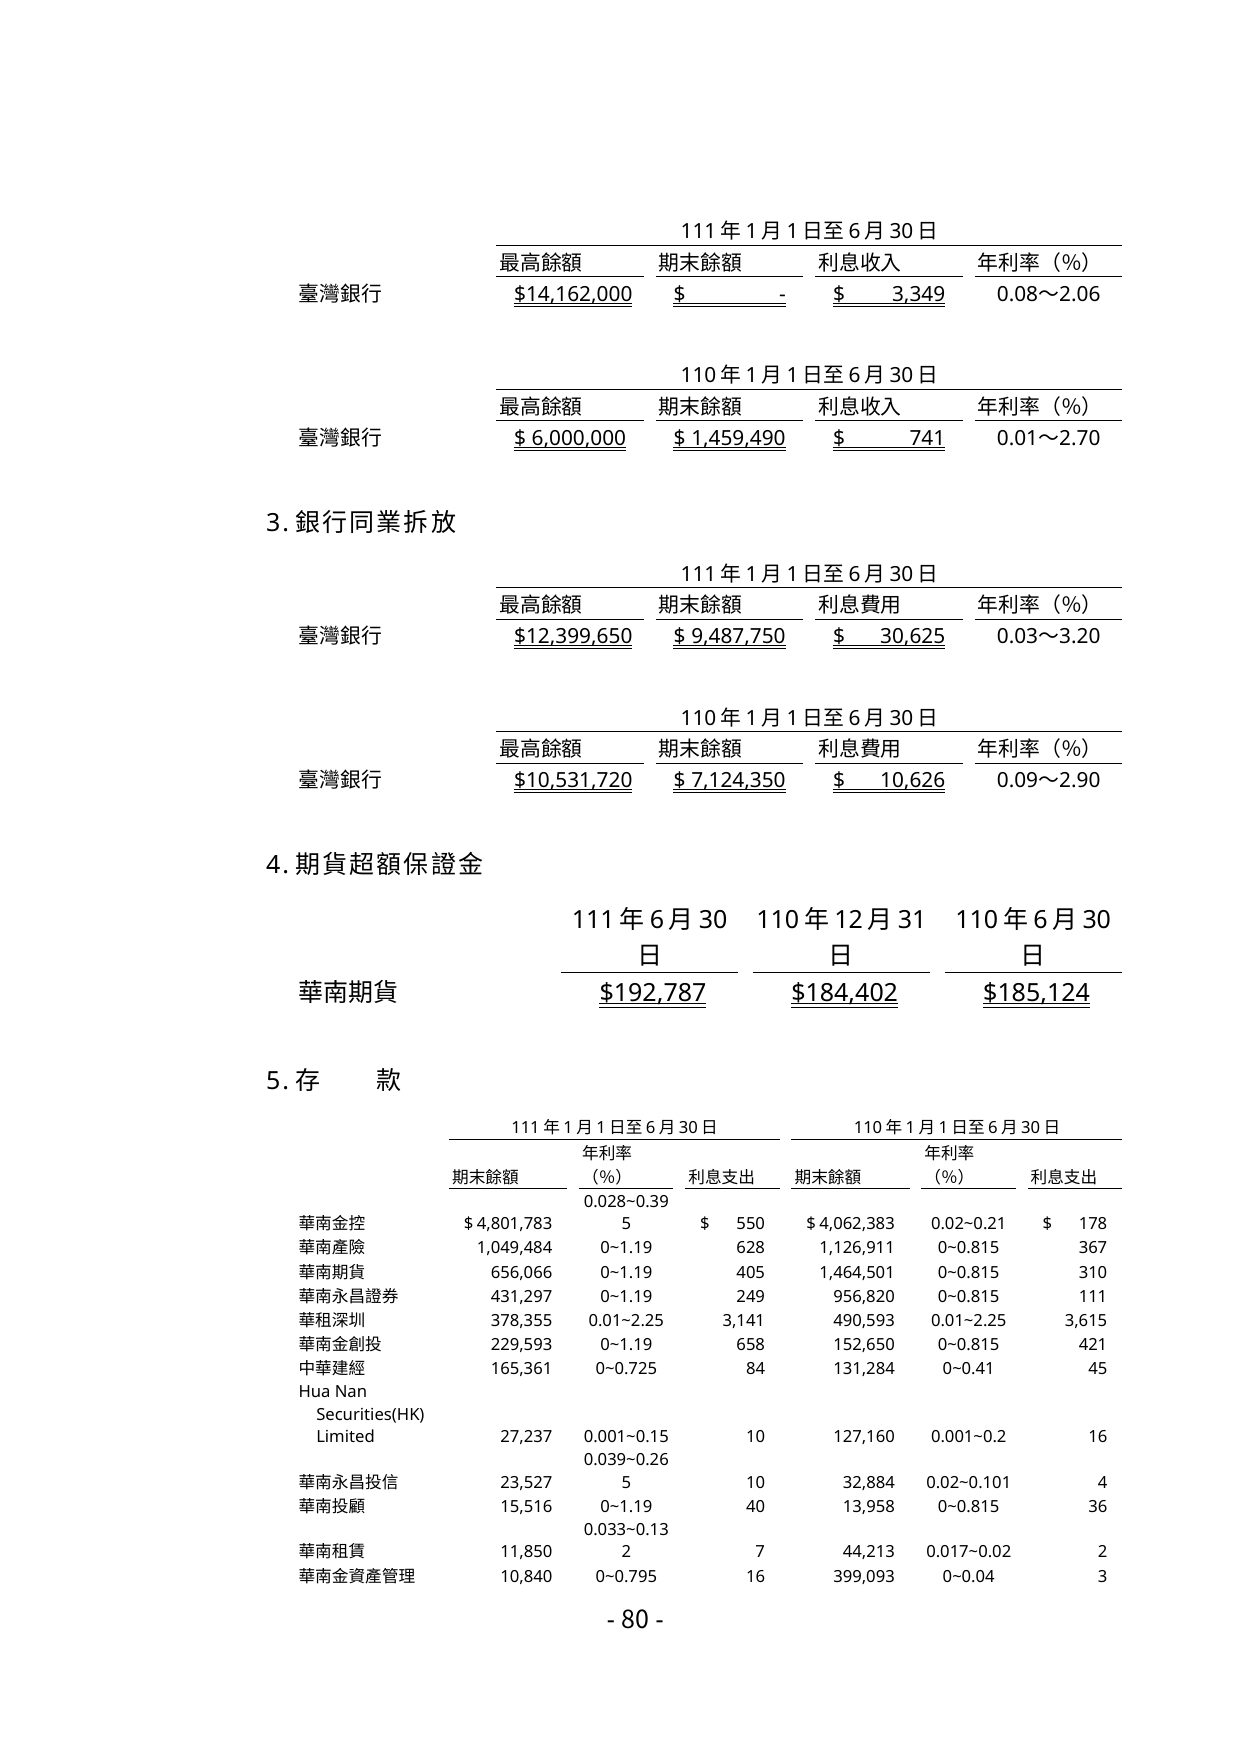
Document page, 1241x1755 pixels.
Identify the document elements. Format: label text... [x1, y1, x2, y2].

table_cell [738, 972, 753, 1009]
table_cell 最高餘額 [496, 732, 644, 762]
table_cell 華南期貨 [295, 1259, 437, 1283]
table_header [437, 1115, 449, 1139]
table_cell [437, 1448, 449, 1493]
table_cell [910, 1307, 921, 1331]
table_cell 44,213 [791, 1517, 909, 1563]
table_cell [803, 619, 815, 650]
table_cell [567, 1355, 579, 1379]
table_cell [437, 1517, 449, 1563]
table_cell 0~0.815 [921, 1259, 1016, 1283]
table_cell [803, 763, 815, 794]
table_cell 年利率（％） [975, 246, 1122, 276]
table_header [484, 701, 496, 731]
table_cell [910, 1355, 921, 1379]
table_cell 華租深圳 [295, 1307, 437, 1331]
table_header [780, 1115, 791, 1139]
table_cell $ 178 [1028, 1189, 1122, 1234]
table_cell [1016, 1355, 1027, 1379]
table_cell 華南期貨 [295, 972, 546, 1009]
table_cell [910, 1331, 921, 1355]
table_cell [963, 763, 974, 794]
table_cell [673, 1307, 685, 1331]
table_cell [295, 245, 484, 276]
table_header [546, 899, 561, 972]
table_cell [930, 972, 944, 1009]
table_cell 32,884 [791, 1448, 909, 1493]
table_cell 10 [685, 1380, 779, 1448]
table_cell [1016, 1140, 1027, 1188]
table_cell [437, 1493, 449, 1517]
table_cell [484, 389, 496, 420]
table_cell $ 30,625 [815, 620, 963, 650]
table_header 111年6月30日 [561, 899, 738, 972]
table_cell 0~1.19 [579, 1259, 673, 1283]
table_cell 10,840 [449, 1563, 567, 1587]
table_cell [910, 1380, 921, 1448]
table_cell [780, 1355, 791, 1379]
table_cell [644, 732, 656, 762]
table_header 111年1月1日至6月30日 [496, 215, 1122, 245]
table_cell 229,593 [449, 1331, 567, 1355]
table_cell 3,615 [1028, 1307, 1122, 1331]
table_cell [546, 972, 561, 1009]
table_cell [673, 1493, 685, 1517]
table_cell [567, 1235, 579, 1259]
table_header [295, 1115, 437, 1139]
table_cell [567, 1259, 579, 1283]
table_cell 中華建經 [295, 1355, 437, 1379]
table_cell [673, 1140, 685, 1188]
table_cell $ 3,349 [815, 277, 963, 308]
table_cell [780, 1188, 791, 1234]
table_header [295, 899, 546, 972]
table_cell [780, 1493, 791, 1517]
table_cell 0.01~2.25 [921, 1307, 1016, 1331]
table_cell $ 7,124,350 [656, 764, 803, 794]
table_cell $ 6,000,000 [496, 421, 644, 452]
table_cell 490,593 [791, 1307, 909, 1331]
table_cell 628 [685, 1235, 779, 1259]
table_cell 3,141 [685, 1307, 779, 1331]
table_cell [1016, 1448, 1027, 1493]
table_cell 0.03～3.20 [975, 620, 1122, 650]
table_header 110年6月30日 [945, 899, 1122, 972]
table_header 110年12月31日 [753, 899, 930, 972]
table_cell [910, 1259, 921, 1283]
table_cell 臺灣銀行 [295, 763, 484, 794]
table_cell 0~0.815 [921, 1235, 1016, 1259]
table_cell [644, 390, 656, 420]
table_cell 84 [685, 1355, 779, 1379]
table_cell 16 [685, 1563, 779, 1587]
table_cell $ 192,787 [561, 973, 738, 1009]
table_cell 4 [1028, 1448, 1122, 1493]
table_header [295, 359, 484, 389]
table_cell [644, 619, 656, 650]
table_cell [437, 1283, 449, 1307]
table_cell [963, 276, 974, 308]
table_cell [1016, 1380, 1027, 1448]
table_cell [803, 390, 815, 420]
table_cell 利息收入 [815, 390, 963, 420]
table_cell [780, 1283, 791, 1307]
table_cell 華南產險 [295, 1235, 437, 1259]
table_cell $ 741 [815, 421, 963, 452]
table_cell [1016, 1235, 1027, 1259]
table_cell 0~0.41 [921, 1355, 1016, 1379]
table_cell [803, 420, 815, 452]
table_cell $ 9,487,750 [656, 620, 803, 650]
table_cell [644, 588, 656, 618]
table_cell 0~1.19 [579, 1283, 673, 1307]
table_cell 0~1.19 [579, 1331, 673, 1355]
table_cell [910, 1517, 921, 1563]
table_cell [673, 1563, 685, 1587]
table_cell [803, 588, 815, 618]
table_cell 0.001~0.15 [579, 1380, 673, 1448]
table_cell 利息支出 [1028, 1140, 1122, 1188]
table_cell 127,160 [791, 1380, 909, 1448]
table_cell 期末餘額 [656, 588, 803, 618]
table_cell [673, 1283, 685, 1307]
table_cell 23,527 [449, 1448, 567, 1493]
table_cell 956,820 [791, 1283, 909, 1307]
table_cell 年利率（％） [975, 390, 1122, 420]
table_cell [910, 1188, 921, 1234]
table_cell 0~0.815 [921, 1331, 1016, 1355]
table_cell 華南永昌證券 [295, 1283, 437, 1307]
table_header 111年1月1日至6月30日 [449, 1115, 779, 1139]
table_cell 利息支出 [685, 1140, 779, 1188]
table_cell [963, 619, 974, 650]
table_cell [673, 1448, 685, 1493]
table_cell 421 [1028, 1331, 1122, 1355]
table_cell [484, 731, 496, 762]
table_cell [567, 1307, 579, 1331]
table_cell 45 [1028, 1355, 1122, 1379]
table_cell 華南投顧 [295, 1493, 437, 1517]
table_cell 華南金資產管理 [295, 1563, 437, 1587]
table_cell $ 12,399,650 [496, 620, 644, 650]
table_cell [567, 1331, 579, 1355]
table_header [295, 215, 484, 245]
table_cell 399,093 [791, 1563, 909, 1587]
table_cell 0~0.795 [579, 1563, 673, 1587]
table_header 110年1月1日至6月30日 [496, 359, 1122, 389]
table_cell [484, 245, 496, 276]
table_cell [1016, 1331, 1027, 1355]
table_cell [780, 1307, 791, 1331]
table_cell 131,284 [791, 1355, 909, 1379]
table_cell [437, 1307, 449, 1331]
table_cell [567, 1517, 579, 1563]
table_header 110年1月1日至6月30日 [791, 1115, 1122, 1139]
table_cell [963, 246, 974, 276]
table_cell [295, 1139, 437, 1188]
table_cell 1,126,911 [791, 1235, 909, 1259]
table_cell $ 10,626 [815, 764, 963, 794]
table_cell [673, 1355, 685, 1379]
table_cell 431,297 [449, 1283, 567, 1307]
table_cell 利息費用 [815, 588, 963, 618]
table_header [484, 557, 496, 587]
table_cell [780, 1448, 791, 1493]
table_cell 利息收入 [815, 246, 963, 276]
table_cell 40 [685, 1493, 779, 1517]
table_cell [295, 587, 484, 618]
table_cell 華南租賃 [295, 1517, 437, 1563]
table_cell 華南金控 [295, 1188, 437, 1234]
table_cell 期末餘額 [791, 1140, 909, 1188]
table_cell [910, 1448, 921, 1493]
table_cell 0.017~0.02 [921, 1517, 1016, 1563]
table_cell $ 550 [685, 1189, 779, 1234]
table_cell $ 185,124 [945, 973, 1122, 1009]
table_cell [484, 619, 496, 650]
table_header [295, 701, 484, 731]
table_cell [910, 1493, 921, 1517]
table_cell 2 [1028, 1517, 1122, 1563]
table_cell [780, 1331, 791, 1355]
table_header [295, 557, 484, 587]
table_cell [644, 420, 656, 452]
table_cell [780, 1563, 791, 1587]
table_cell [1016, 1283, 1027, 1307]
text 4. 期貨超額保證金 [266, 845, 1122, 881]
table_cell 0~0.725 [579, 1355, 673, 1379]
table_cell [295, 389, 484, 420]
table_cell 期末餘額 [449, 1140, 567, 1188]
table_cell [780, 1380, 791, 1448]
table_cell 期末餘額 [656, 390, 803, 420]
table_cell [437, 1188, 449, 1234]
table_cell 249 [685, 1283, 779, 1307]
table_cell [644, 763, 656, 794]
table_cell 0.033~0.132 [579, 1517, 673, 1563]
table_cell [1016, 1517, 1027, 1563]
table_cell [484, 276, 496, 308]
table_cell [567, 1380, 579, 1448]
table_cell [910, 1563, 921, 1587]
table_header [738, 899, 753, 972]
table_cell 1,049,484 [449, 1235, 567, 1259]
table_cell [780, 1235, 791, 1259]
table_cell 0.01～2.70 [975, 421, 1122, 452]
table_cell 期末餘額 [656, 732, 803, 762]
table_cell 152,650 [791, 1331, 909, 1355]
table_cell 臺灣銀行 [295, 619, 484, 650]
table_cell [567, 1283, 579, 1307]
table_cell 36 [1028, 1493, 1122, 1517]
table_cell $ 4,062,383 [791, 1189, 909, 1234]
table_cell 年利率 （％） [921, 1140, 1016, 1188]
table_cell 0.001~0.2 [921, 1380, 1016, 1448]
table_cell 最高餘額 [496, 246, 644, 276]
table_cell 3 [1028, 1563, 1122, 1587]
table_cell [437, 1380, 449, 1448]
table_cell [910, 1140, 921, 1188]
table_cell 臺灣銀行 [295, 276, 484, 308]
table_cell 310 [1028, 1259, 1122, 1283]
table_cell [644, 246, 656, 276]
table_cell [803, 732, 815, 762]
table_cell [567, 1188, 579, 1234]
table_cell 111 [1028, 1283, 1122, 1307]
table_cell [295, 731, 484, 762]
table_cell [673, 1188, 685, 1234]
table_cell 378,355 [449, 1307, 567, 1331]
table_cell [437, 1235, 449, 1259]
table_cell [567, 1563, 579, 1587]
table_cell 最高餘額 [496, 390, 644, 420]
table_cell [437, 1139, 449, 1188]
table_cell Hua Nan Securities(HK) Limited [295, 1380, 437, 1448]
text 5. 存 款 [266, 1060, 1122, 1096]
table_cell 0.08～2.06 [975, 277, 1122, 308]
table_cell [437, 1331, 449, 1355]
table_cell 期末餘額 [656, 246, 803, 276]
table_cell 利息費用 [815, 732, 963, 762]
table_cell [780, 1259, 791, 1283]
table_cell 7 [685, 1517, 779, 1563]
table_cell 0~0.815 [921, 1283, 1016, 1307]
table_cell 0.01~2.25 [579, 1307, 673, 1331]
table_cell $ 10,531,720 [496, 764, 644, 794]
table_cell [484, 420, 496, 452]
table_cell [1016, 1307, 1027, 1331]
table_cell 0.02~0.101 [921, 1448, 1016, 1493]
table_cell [1016, 1493, 1027, 1517]
table_header 110年1月1日至6月30日 [496, 701, 1122, 731]
table_cell 0.09～2.90 [975, 764, 1122, 794]
table_cell $ 14,162,000 [496, 277, 644, 308]
table_cell 年利率（％） [975, 732, 1122, 762]
table_cell 16 [1028, 1380, 1122, 1448]
table_cell [1016, 1259, 1027, 1283]
table_cell 367 [1028, 1235, 1122, 1259]
table_cell 165,361 [449, 1355, 567, 1379]
table_header [930, 899, 944, 972]
table_cell [644, 276, 656, 308]
table_cell 1,464,501 [791, 1259, 909, 1283]
table_cell $ 1,459,490 [656, 421, 803, 452]
table_cell 年利率 （％） [579, 1140, 673, 1188]
table_cell 華南金創投 [295, 1331, 437, 1355]
table_cell 11,850 [449, 1517, 567, 1563]
table_cell [910, 1283, 921, 1307]
table_cell [437, 1563, 449, 1587]
table_cell 10 [685, 1448, 779, 1493]
table_cell 0.039~0.265 [579, 1448, 673, 1493]
table_cell [437, 1259, 449, 1283]
table_cell [910, 1235, 921, 1259]
table_cell 0~0.04 [921, 1563, 1016, 1587]
table_cell $ - [656, 277, 803, 308]
table_cell 656,066 [449, 1259, 567, 1283]
table_cell 年利率（％） [975, 588, 1122, 618]
table_cell [963, 420, 974, 452]
table_cell [1016, 1563, 1027, 1587]
table_cell [803, 246, 815, 276]
table_cell 405 [685, 1259, 779, 1283]
table_cell [673, 1235, 685, 1259]
table_cell [567, 1140, 579, 1188]
table_cell $ 184,402 [753, 973, 930, 1009]
table_header [484, 215, 496, 245]
table_cell [484, 587, 496, 618]
table_cell [963, 588, 974, 618]
table_cell [1016, 1188, 1027, 1234]
table_cell 0.02~0.21 [921, 1189, 1016, 1234]
table_cell [567, 1493, 579, 1517]
table_header [484, 359, 496, 389]
table_cell [780, 1139, 791, 1188]
table_cell 華南永昌投信 [295, 1448, 437, 1493]
table_cell 最高餘額 [496, 588, 644, 618]
table_cell 0~1.19 [579, 1493, 673, 1517]
table_cell [484, 763, 496, 794]
table_cell [567, 1448, 579, 1493]
table_cell $ 4,801,783 [449, 1189, 567, 1234]
table_cell [673, 1331, 685, 1355]
table_cell [963, 390, 974, 420]
table_cell [673, 1517, 685, 1563]
table_cell [673, 1380, 685, 1448]
table_cell 15,516 [449, 1493, 567, 1517]
text 3. 銀行同業拆放 [266, 503, 1122, 539]
table_cell [437, 1355, 449, 1379]
table_cell 13,958 [791, 1493, 909, 1517]
table_cell 0~0.815 [921, 1493, 1016, 1517]
table_cell [963, 732, 974, 762]
table_header 111年1月1日至6月30日 [496, 557, 1122, 587]
table_cell 臺灣銀行 [295, 420, 484, 452]
table_cell 27,237 [449, 1380, 567, 1448]
table_cell 0.028~0.395 [579, 1189, 673, 1234]
table_cell [803, 276, 815, 308]
table_cell [780, 1517, 791, 1563]
table_cell [673, 1259, 685, 1283]
table_cell 0~1.19 [579, 1235, 673, 1259]
table_cell 658 [685, 1331, 779, 1355]
